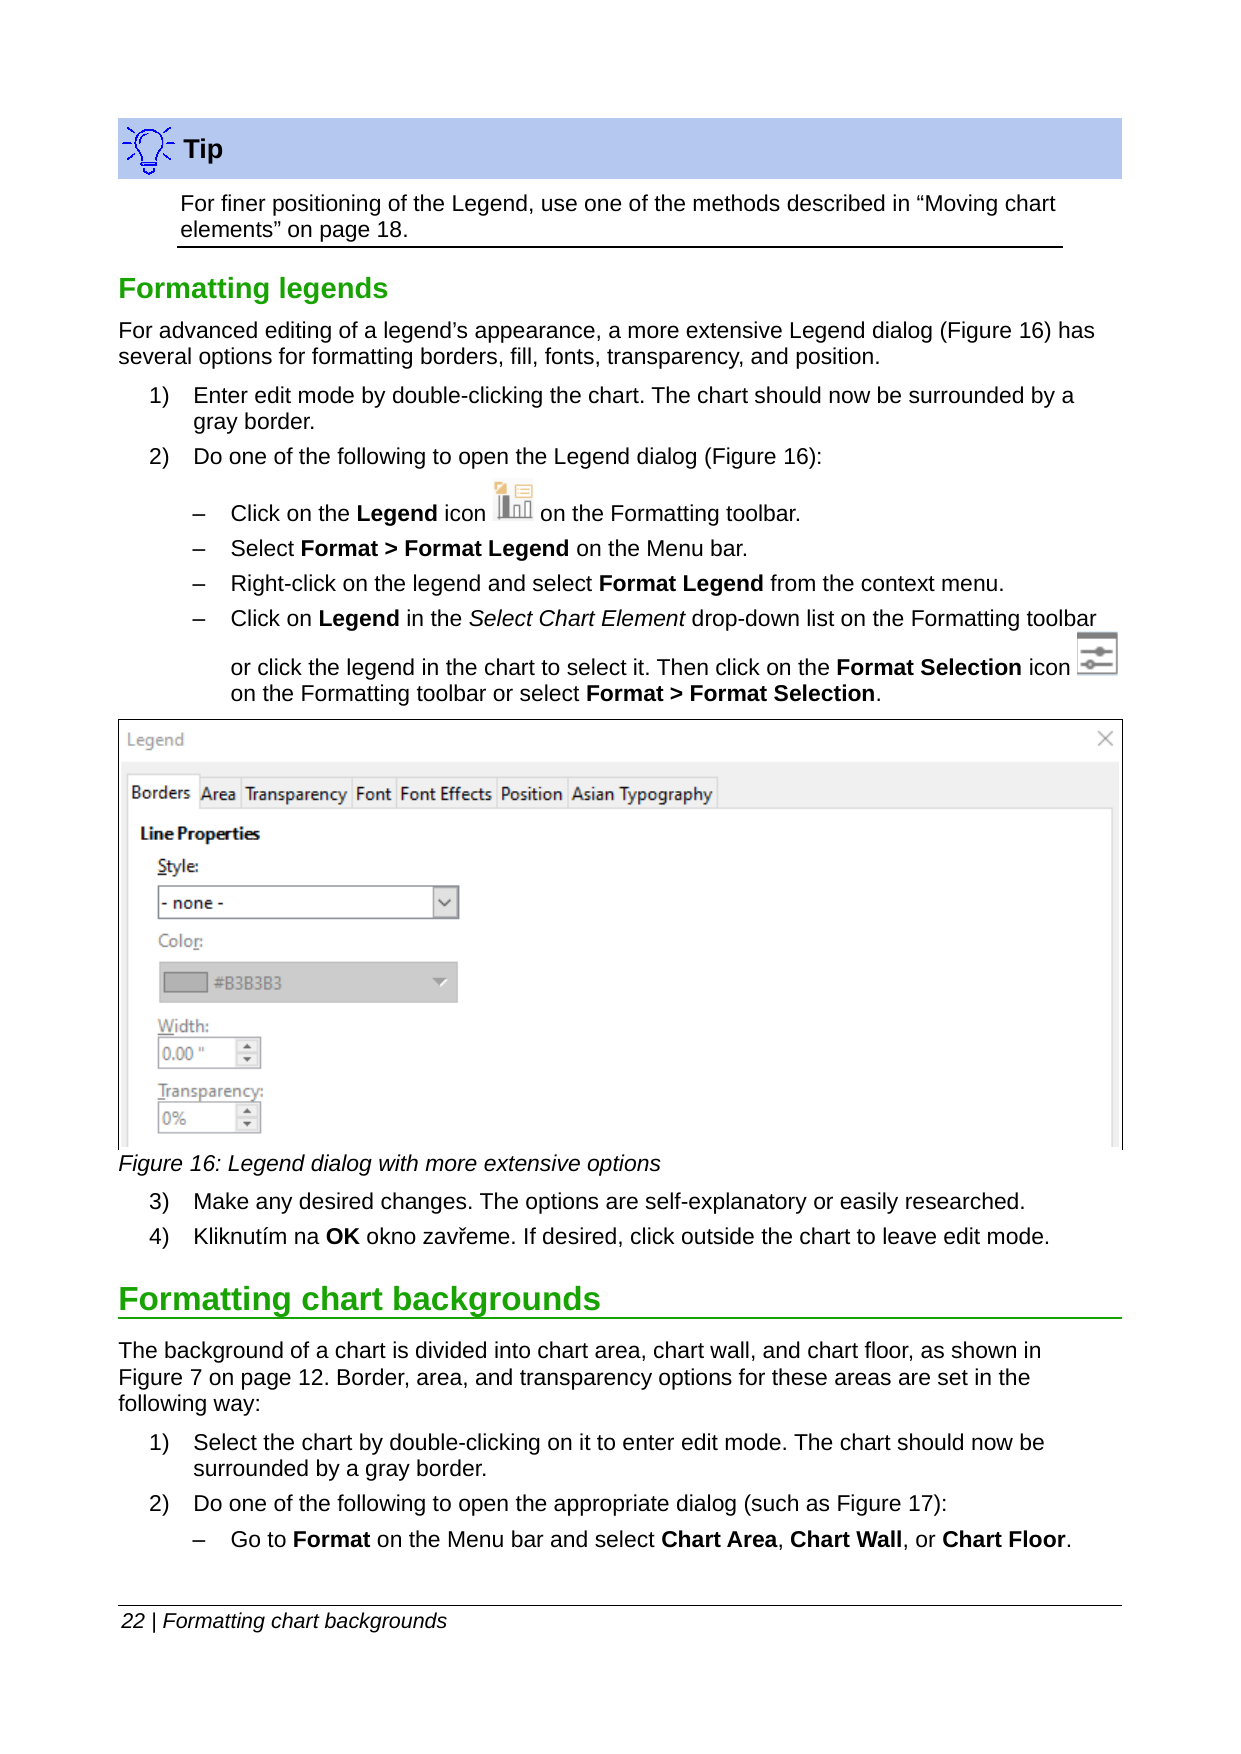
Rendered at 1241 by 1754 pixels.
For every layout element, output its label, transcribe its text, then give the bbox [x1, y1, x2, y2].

list Select the chart by double-clicking on it to enter edit mode. The chart should now be surrounded by a gray border. [169, 1429, 1122, 1482]
subtitle Tip [118, 118, 1122, 179]
list Click on Legend in the Select Chart Element drop-down list on the Formatting toolbar or click the legend in the chart to select it. Then click on the Format Selection icon on the Formatting toolbar or select Format > Format Selection. [192, 605, 1122, 706]
picture [121, 721, 1119, 1147]
list Do one of the following to open the Legend dialog (Figure 16): [169, 443, 1122, 470]
list Go to Format on the Menu bar and select Chart Area, Chart Wall, or Chart Floor. [192, 1526, 1122, 1552]
text For finer positioning of the Legend, use one of the methods described in “Moving chart elements” on page 18. [177, 187, 1063, 246]
picture [492, 478, 534, 521]
list Make any desired changes. The options are self-explanatory or easily researched. [169, 1188, 1122, 1214]
picture [119, 119, 179, 179]
list Enter edit mode by double-clicking the chart. The chart should now be surrounded by a gray border. [169, 382, 1122, 434]
list Right-click on the legend and select Format Legend from the context menu. [192, 570, 1122, 596]
list Click on the Legend icon on the Formatting toolbar. [192, 478, 1122, 526]
subtitle Formatting chart backgrounds [118, 1279, 1122, 1317]
list For advanced editing of a legend’s appearance, a more extensive Legend dialog (Figure 16) has several options for formatting borders, fill, fonts, transparency, and position. [118, 317, 1122, 369]
text Figure 16: Legend dialog with more extensive options [118, 1147, 1122, 1176]
list Do one of the following to open the appropriate dialog (such as Figure 17): [169, 1490, 1122, 1517]
list Kliknutím na OK okno zavřeme. If desired, click outside the chart to leave edit mode. [169, 1223, 1122, 1249]
subtitle Formatting legends [118, 271, 1122, 305]
picture [1077, 631, 1118, 676]
list Select Format > Format Legend on the Menu bar. [192, 535, 1122, 561]
text The background of a chart is divided into chart area, chart wall, and chart floor, as shown in Figure 7 on page 12. Border, area, and transparency options for these areas are set in the following way: [118, 1337, 1122, 1416]
